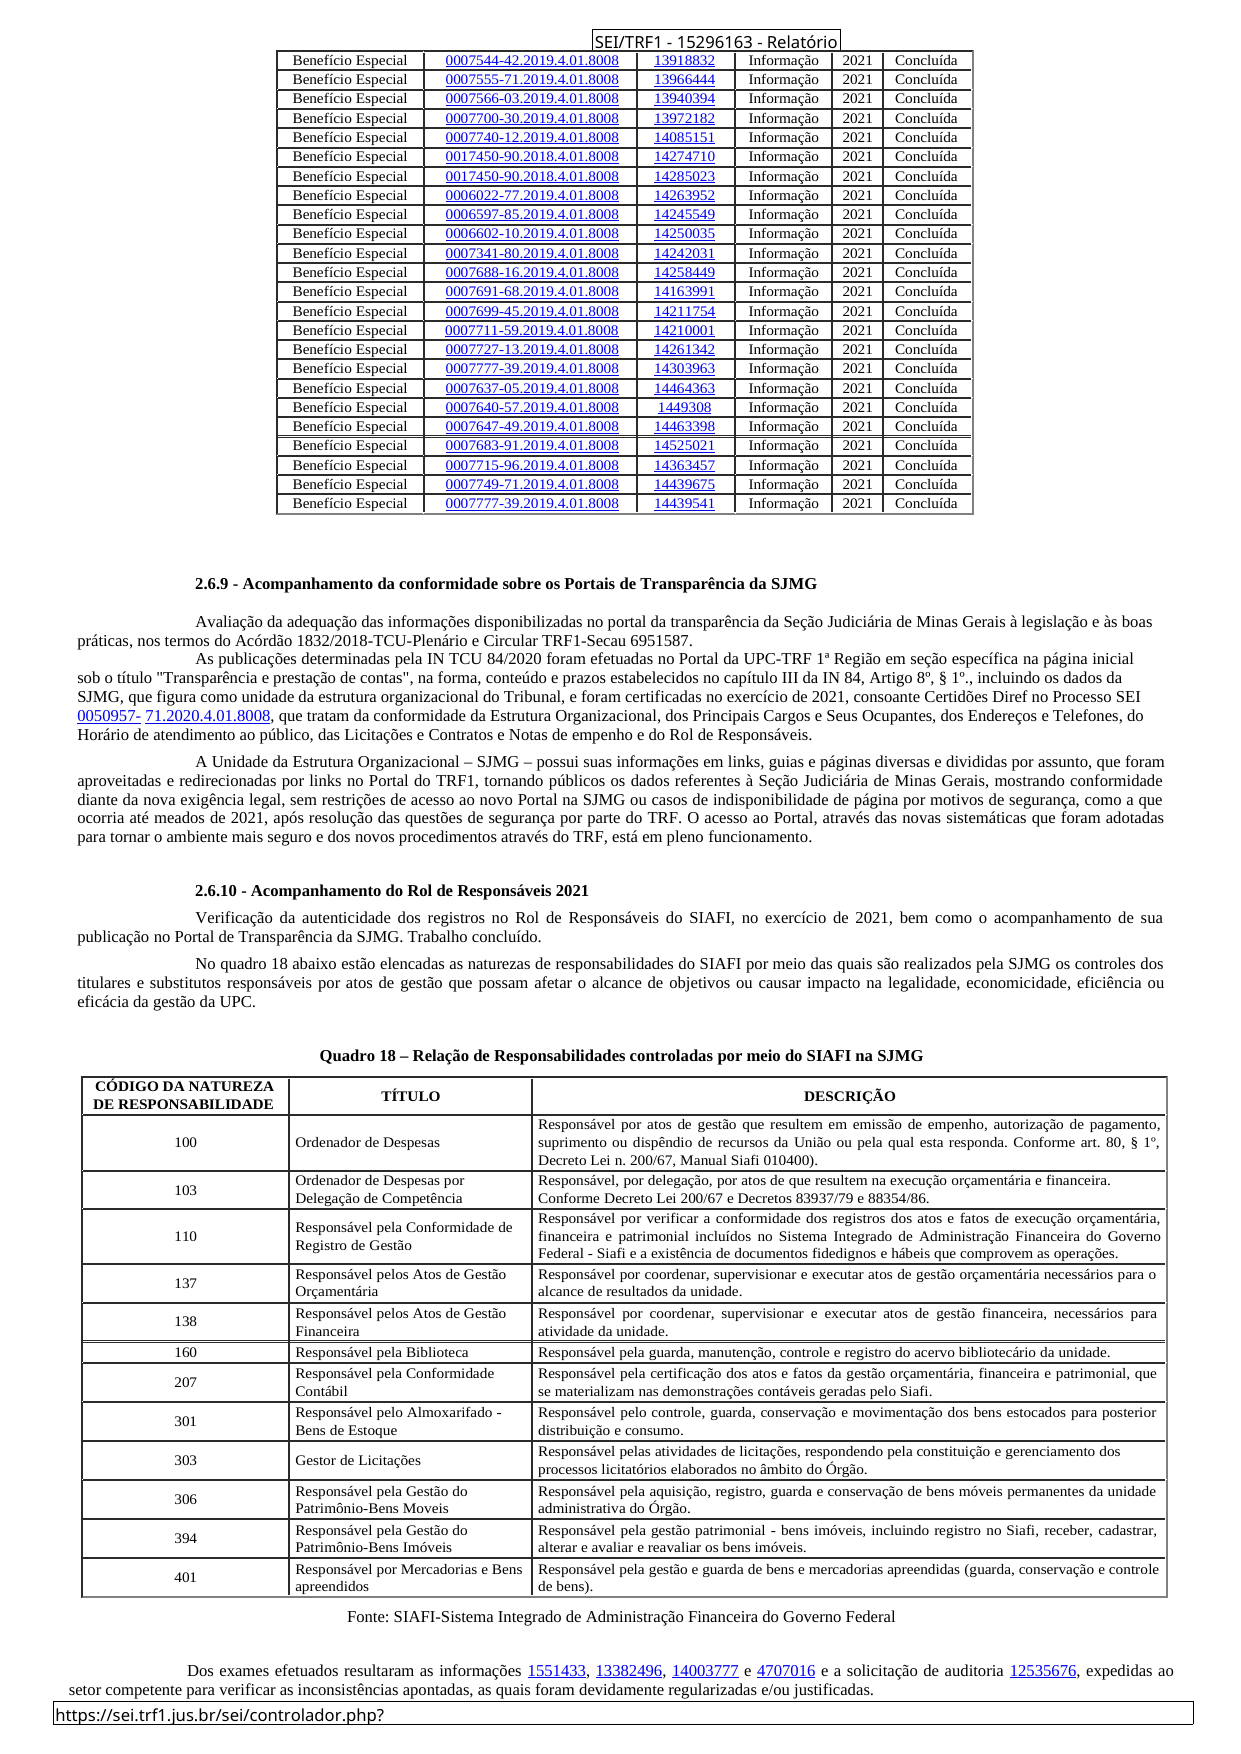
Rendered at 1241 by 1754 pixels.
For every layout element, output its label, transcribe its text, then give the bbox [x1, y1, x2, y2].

table_cell 401 [83, 1559, 289, 1596]
table_cell 0006022-77.2019.4.01.8008 [425, 187, 636, 204]
table_cell Concluída [884, 435, 972, 455]
table_cell 14263952 [638, 187, 734, 204]
table_cell Benefício Especial [278, 206, 423, 223]
table_cell Responsável pela gestão patrimonial - bens imóveis, incluindo registro no Siafi, receber, cadastrar, alterar e avaliar e reavaliar os bens imóveis. [533, 1518, 1166, 1557]
table_cell 306 [83, 1481, 288, 1518]
table_cell 2021 [833, 149, 882, 166]
table_cell Informação [736, 206, 831, 223]
table_cell 0007777-39.2019.4.01.8008 [425, 495, 636, 512]
table_cell Responsável pela aquisição, registro, guarda e conservação de bens móveis permanentes da unidade administrativa do Órgão. [533, 1479, 1167, 1518]
table_cell Benefício Especial [278, 438, 423, 455]
table_cell Responsável por Mercadorias e Bens apreendidos [289, 1559, 532, 1596]
table_cell 2021 [833, 303, 882, 320]
table_cell Benefício Especial [278, 418, 423, 435]
table_cell 0007740-12.2019.4.01.8008 [425, 129, 636, 146]
table_cell Concluída [884, 108, 972, 127]
table_cell Responsável por coordenar, supervisionar e executar atos de gestão financeira, necessários para atividade da unidade. [533, 1301, 1166, 1340]
table_cell 0007691-68.2019.4.01.8008 [425, 283, 636, 301]
table_cell Benefício Especial [278, 360, 423, 378]
table_cell 160 [83, 1343, 288, 1362]
table_cell Concluída [884, 69, 972, 88]
table_cell Informação [736, 226, 831, 243]
table_cell Benefício Especial [278, 322, 423, 339]
table_cell Informação [736, 303, 831, 320]
subtitle Quadro 18 – Relação de Responsabilidades controladas por meio do SIAFI na SJMG [209, 1046, 1033, 1065]
table_cell 207 [83, 1364, 288, 1401]
table_cell Benefício Especial [278, 149, 423, 166]
table_cell 14439675 [638, 476, 734, 493]
table_cell 0006597-85.2019.4.01.8008 [425, 206, 636, 223]
table_cell 13940394 [638, 91, 734, 108]
table_cell Informação [736, 91, 831, 108]
table_cell 2021 [833, 476, 882, 493]
table_cell Benefício Especial [278, 168, 423, 185]
table_cell Concluída [884, 358, 972, 378]
table_cell 303 [83, 1442, 288, 1479]
table_cell 2021 [833, 245, 882, 262]
table_cell 110 [83, 1210, 288, 1263]
table_cell Concluída [884, 301, 972, 320]
list - Acompanhamento da conformidade sobre os Portais de Transparência da SJMG [195, 574, 1194, 593]
table_cell Informação [736, 360, 831, 378]
table_cell Benefício Especial [278, 129, 423, 146]
table_cell 0006602-10.2019.4.01.8008 [425, 226, 636, 243]
table_cell 137 [83, 1265, 288, 1301]
table_cell Informação [736, 187, 831, 204]
table_cell 0017450-90.2018.4.01.8008 [425, 149, 636, 166]
table_cell Informação [736, 52, 831, 69]
table_cell 14242031 [638, 245, 734, 262]
table_cell Informação [736, 495, 831, 512]
table_cell 14211754 [638, 303, 734, 320]
table_cell 14163991 [638, 283, 734, 301]
table_cell 2021 [833, 399, 882, 416]
table_cell 14274710 [638, 149, 734, 166]
table_cell Benefício Especial [278, 91, 423, 108]
table_cell Concluída [884, 146, 972, 166]
table_cell 100 [83, 1116, 288, 1169]
table_cell 0007683-91.2019.4.01.8008 [425, 438, 636, 455]
table_header CÓDIGO DA NATUREZA DE RESPONSABILIDADE [83, 1078, 288, 1114]
table_cell Benefício Especial [278, 283, 423, 301]
table_cell Responsável pelas atividades de licitações, respondendo pela constituição e gerenciamento dos processos licitatórios elaborados no âmbito do Órgão. [533, 1440, 1166, 1479]
table_cell 0007637-05.2019.4.01.8008 [425, 380, 636, 397]
table_header TÍTULO [290, 1078, 531, 1114]
table_cell Concluída [884, 493, 972, 512]
table_cell Informação [736, 283, 831, 301]
table_cell Informação [736, 341, 831, 358]
table_cell 0007749-71.2019.4.01.8008 [425, 476, 636, 493]
table_cell Informação [736, 438, 831, 455]
text Dos exames efetuados resultaram as informações 1551433, 13382496, 14003777 e 4707016 e a solicitação de auditoria 12535676, expedidas ao setor competente para verificar as inconsistências apontadas, as quais foram devidamente regularizadas e/ou justificadas. [69, 1661, 1174, 1699]
text Avaliação da adequação das informações disponibilizadas no portal da transparência da Seção Judiciária de Minas Gerais à legislação e às boas práticas, nos termos do Acórdão 1832/2018-TCU-Plenário e Circular TRF1-Secau 6951587. [77, 612, 1154, 649]
table_cell Concluída [884, 89, 972, 108]
table_cell Benefício Especial [278, 110, 423, 127]
table_cell Responsável pelos Atos de Gestão Orçamentária [290, 1265, 531, 1301]
table_cell 0017450-90.2018.4.01.8008 [425, 168, 636, 185]
table_cell Benefício Especial [278, 495, 423, 512]
table_cell Concluída [884, 378, 972, 397]
table_cell 2021 [833, 457, 882, 474]
table_cell 14210001 [638, 322, 734, 339]
table_cell 0007544-42.2019.4.01.8008 [425, 52, 636, 69]
table_cell 14303963 [638, 360, 734, 378]
table_cell Responsável por verificar a conformidade dos registros dos atos e fatos de execução orçamentária, financeira e patrimonial incluídos no Sistema Integrado de Administração Financeira do Governo Federal - Siafi e a existência de documentos fidedignos e hábeis que comprovem as operações. [533, 1208, 1166, 1263]
table_cell 0007566-03.2019.4.01.8008 [425, 91, 636, 108]
table_cell Concluída [884, 416, 972, 435]
table_cell Concluída [884, 127, 972, 146]
table_cell Informação [736, 245, 831, 262]
table_cell Responsável pela gestão e guarda de bens e mercadorias apreendidas (guarda, conservação e controle de bens). [532, 1557, 1166, 1596]
table_cell Responsável pela guarda, manutenção, controle e registro do acervo bibliotecário da unidade. [533, 1340, 1166, 1362]
table_cell Informação [736, 129, 831, 146]
table_cell 14439541 [638, 495, 734, 512]
table_cell 2021 [833, 168, 882, 185]
table_cell 14464363 [638, 380, 734, 397]
text Fonte: SIAFI-Sistema Integrado de Administração Financeira do Governo Federal [209, 1607, 1033, 1626]
table_cell Informação [736, 71, 831, 88]
table_cell Informação [736, 110, 831, 127]
table_cell 2021 [833, 360, 882, 378]
table_cell Benefício Especial [278, 341, 423, 358]
table_cell Benefício Especial [278, 303, 423, 320]
table_cell Responsável pela Biblioteca [290, 1343, 531, 1362]
table_cell Benefício Especial [278, 264, 423, 281]
table_cell Benefício Especial [278, 457, 423, 474]
table_cell 13972182 [638, 110, 734, 127]
table_cell Responsável pela certificação dos atos e fatos da gestão orçamentária, financeira e patrimonial, que se materializam nas demonstrações contáveis geradas pelo Siafi. [533, 1362, 1166, 1401]
table_cell Responsável por coordenar, supervisionar e executar atos de gestão orçamentária necessários para o alcance de resultados da unidade. [533, 1263, 1166, 1301]
table_cell 394 [83, 1520, 288, 1557]
table_cell Responsável por atos de gestão que resultem em emissão de empenho, autorização de pagamento, suprimento ou dispêndio de recursos da União ou pela qual esta responda. Conforme art. 80, § 1º, Decreto Lei n. 200/67, Manual Siafi 010400). [533, 1114, 1167, 1169]
table_cell Responsável pelos Atos de Gestão Financeira [290, 1304, 531, 1340]
table_cell Gestor de Licitações [290, 1442, 531, 1479]
table_cell Informação [736, 149, 831, 166]
table_cell 0007711-59.2019.4.01.8008 [425, 322, 636, 339]
table_cell 2021 [833, 438, 882, 455]
table_cell 1449308 [638, 399, 734, 416]
text Verificação da autenticidade dos registros no Rol de Responsáveis do SIAFI, no exercício de 2021, bem como o acompanhamento de sua publicação no Portal de Transparência da SJMG. Trabalho concluído. [77, 909, 1165, 946]
table_cell Responsável pelo controle, guarda, conservação e movimentação dos bens estocados para posterior distribuição e consumo. [533, 1401, 1166, 1440]
table_cell Concluída [884, 204, 972, 223]
table_cell Concluída [884, 474, 973, 493]
table_cell 0007555-71.2019.4.01.8008 [425, 71, 636, 88]
table_cell 13918832 [638, 52, 734, 69]
table_cell 14463398 [638, 418, 734, 435]
table_cell Responsável pela Gestão do Patrimônio-Bens Imóveis [290, 1520, 531, 1557]
table_cell 2021 [833, 283, 882, 301]
table_cell Concluída [884, 224, 972, 243]
table_cell Informação [736, 476, 831, 493]
table_cell Informação [736, 322, 831, 339]
text No quadro 18 abaixo estão elencadas as naturezas de responsabilidades do SIAFI por meio das quais são realizados pela SJMG os controles dos titulares e substitutos responsáveis por atos de gestão que possam afetar o alcance de objetivos ou causar impacto na legalidade, economicidade, eficiência ou eficácia da gestão da UPC. [77, 954, 1165, 1011]
table_cell 103 [83, 1172, 288, 1208]
table_cell 0007699-45.2019.4.01.8008 [425, 303, 636, 320]
table_cell 0007777-39.2019.4.01.8008 [425, 360, 636, 378]
text As publicações determinadas pela IN TCU 84/2020 foram efetuadas no Portal da UPC-TRF 1ª Região em seção específica na página inicial sob o título "Transparência e prestação de contas", na forma, conteúdo e prazos estabelecidos no capítulo III da IN 84, Artigo 8º, § 1º., incluindo os dados da SJMG, que figura como unidade da estrutura organizacional do Tribunal, e foram certificadas no exercício de 2021, consoante Certidões Diref no Processo SEI 0050957- 71.2020.4.01.8008, que tratam da conformidade da Estrutura Organizacional, dos Principais Cargos e Seus Ocupantes, dos Endereços e Telefones, do Horário de atendimento ao público, das Licitações e Contratos e Notas de empenho e do Rol de Responsáveis. [77, 649, 1154, 744]
table_cell Informação [736, 264, 831, 281]
table_cell Benefício Especial [278, 52, 423, 69]
table_cell Responsável pelo Almoxarifado - Bens de Estoque [290, 1403, 531, 1440]
table_cell Informação [736, 457, 831, 474]
table_cell 13966444 [638, 71, 734, 88]
table_cell 2021 [833, 71, 882, 88]
table_cell Concluída [884, 185, 972, 204]
table_cell Ordenador de Despesas [290, 1116, 531, 1169]
table_cell 14363457 [638, 457, 734, 474]
table_cell Informação [736, 380, 831, 397]
table_cell Concluída [884, 339, 972, 358]
table_cell Benefício Especial [278, 187, 423, 204]
table_cell Informação [736, 399, 831, 416]
table_cell 138 [83, 1304, 288, 1340]
table_cell 2021 [833, 91, 882, 108]
table_cell 2021 [833, 341, 882, 358]
table_cell 0007715-96.2019.4.01.8008 [425, 457, 636, 474]
table_cell Benefício Especial [278, 226, 423, 243]
table_cell Responsável, por delegação, por atos de que resultem na execução orçamentária e financeira. Conforme Decreto Lei 200/67 e Decretos 83937/79 e 88354/86. [533, 1170, 1166, 1208]
table_cell Concluída [884, 262, 972, 281]
table_cell 0007647-49.2019.4.01.8008 [425, 418, 636, 435]
table_cell 14258449 [638, 264, 734, 281]
table_cell Concluída [884, 243, 972, 262]
table_cell Concluída [884, 455, 972, 474]
table_cell 2021 [833, 495, 882, 512]
text A Unidade da Estrutura Organizacional – SJMG – possui suas informações em links, guias e páginas diversas e divididas por assunto, que foram aproveitadas e redirecionadas por links no Portal do TRF1, tornando públicos os dados referentes à Seção Judiciária de Minas Gerais, mostrando conformidade diante da nova exigência legal, sem restrições de acesso ao novo Portal na SJMG ou casos de indisponibilidade de página por motivos de segurança, como a que ocorria até meados de 2021, após resolução das questões de segurança por parte do TRF. O acesso ao Portal, através das novas sistemáticas que foram adotadas para tornar o ambiente mais seguro e dos novos procedimentos através do TRF, está em pleno funcionamento. [77, 752, 1165, 846]
table_cell 0007640-57.2019.4.01.8008 [425, 399, 636, 416]
table_cell Concluída [884, 281, 972, 301]
table_cell 0007700-30.2019.4.01.8008 [425, 110, 636, 127]
table_cell Concluída [884, 397, 972, 416]
table_cell 2021 [833, 226, 882, 243]
table_cell 2021 [833, 206, 882, 223]
table_cell Informação [736, 418, 831, 435]
table_cell Responsável pela Conformidade Contábil [290, 1364, 531, 1401]
table_cell Concluída [884, 320, 972, 339]
table_cell Responsável pela Gestão do Patrimônio-Bens Moveis [290, 1481, 531, 1518]
table_cell 0007341-80.2019.4.01.8008 [425, 245, 636, 262]
table_cell Benefício Especial [278, 245, 423, 262]
table_cell Responsável pela Conformidade de Registro de Gestão [290, 1210, 531, 1263]
table_cell 2021 [833, 110, 882, 127]
table_cell 14245549 [638, 206, 734, 223]
table_cell 14525021 [638, 438, 734, 455]
table_cell 14285023 [638, 168, 734, 185]
table_cell Benefício Especial [278, 71, 423, 88]
table_cell 14261342 [638, 341, 734, 358]
table_cell 2021 [833, 264, 882, 281]
table_cell Benefício Especial [278, 399, 423, 416]
table_cell Informação [736, 168, 831, 185]
table_cell Ordenador de Despesas por Delegação de Competência [290, 1172, 531, 1208]
subtitle - Acompanhamento do Rol de Responsáveis 2021 [195, 881, 1194, 900]
table_cell Benefício Especial [278, 380, 423, 397]
table_cell 14085151 [638, 129, 734, 146]
table_cell 2021 [833, 418, 882, 435]
table_header DESCRIÇÃO [533, 1078, 1166, 1114]
table_cell 2021 [833, 52, 882, 69]
table_cell 0007688-16.2019.4.01.8008 [425, 264, 636, 281]
table_cell Concluída [884, 166, 972, 185]
table_cell Benefício Especial [278, 476, 423, 493]
table_cell 301 [83, 1403, 288, 1440]
table_cell Concluída [884, 52, 972, 69]
table_cell 2021 [833, 187, 882, 204]
table_cell 14250035 [638, 226, 734, 243]
table_cell 2021 [833, 322, 882, 339]
table_cell 0007727-13.2019.4.01.8008 [425, 341, 636, 358]
table_cell 2021 [833, 129, 882, 146]
table_cell 2021 [833, 380, 882, 397]
